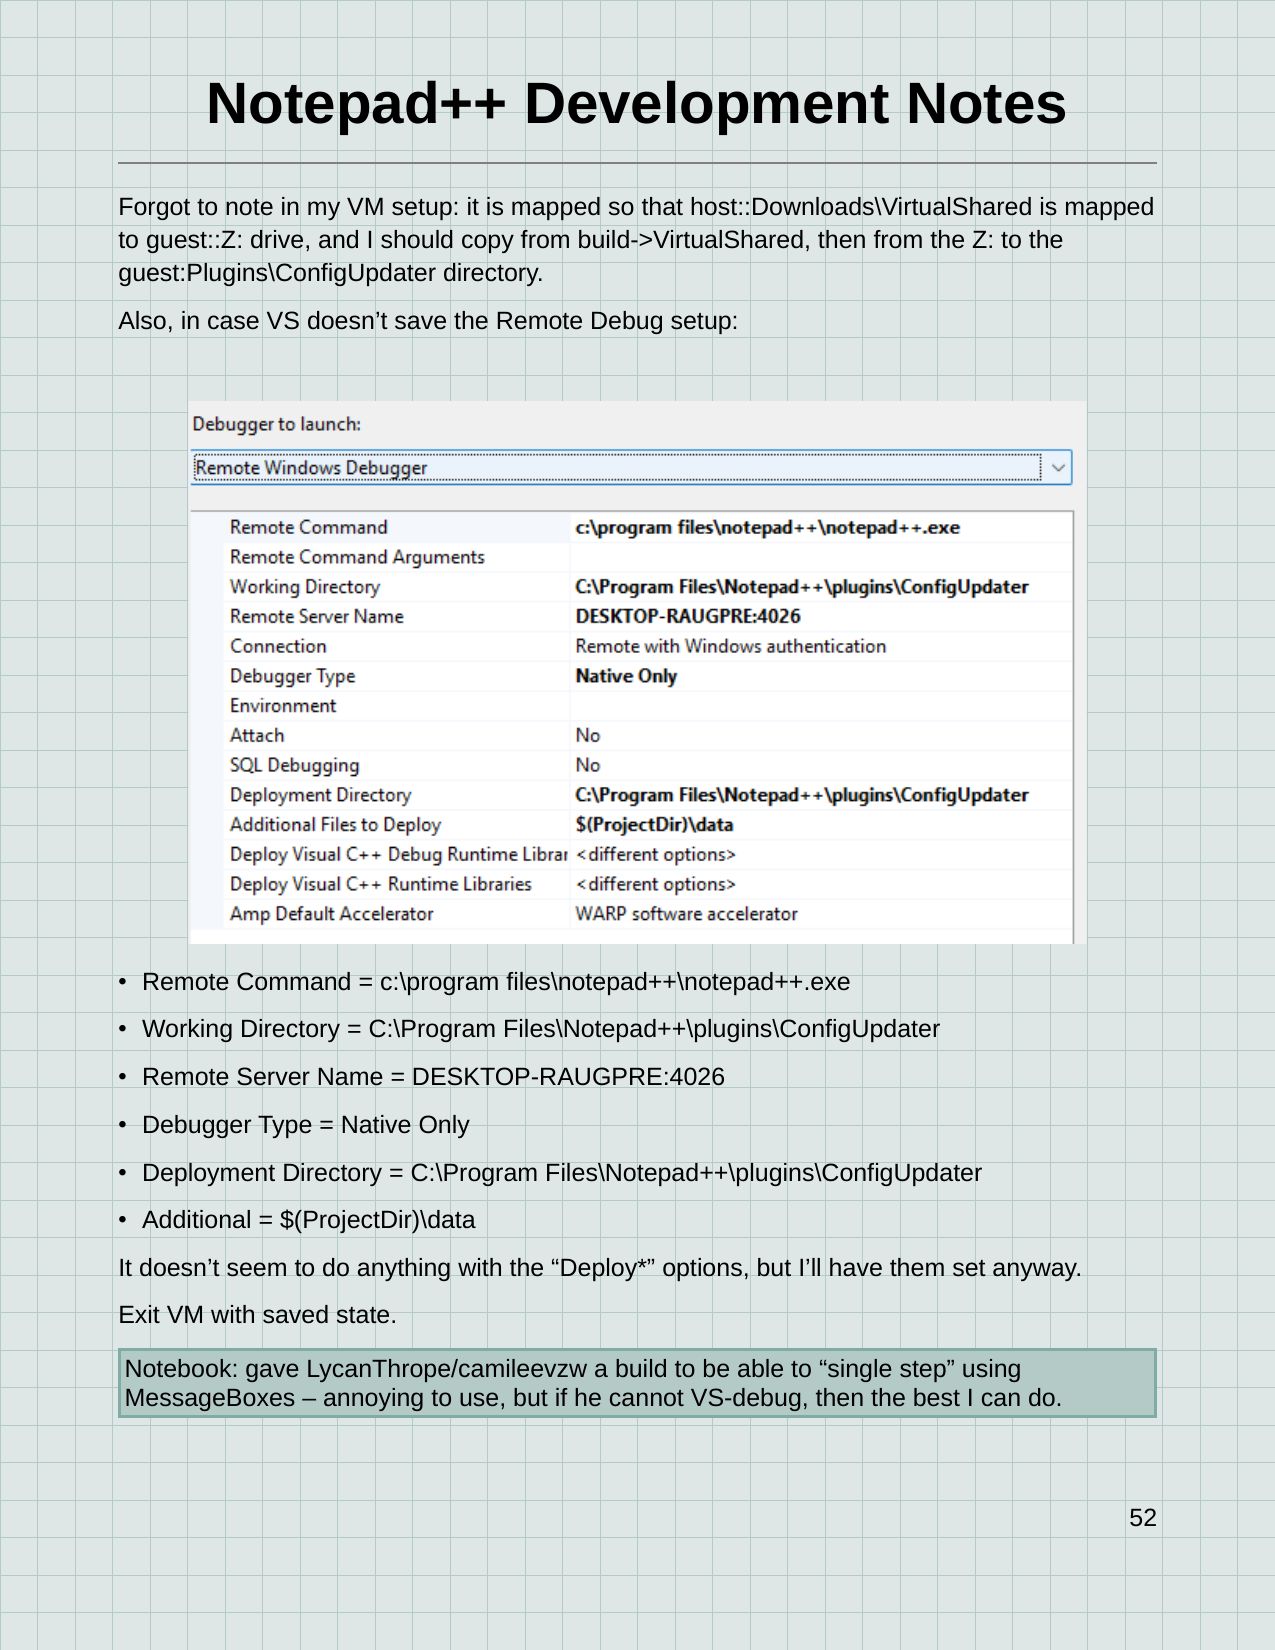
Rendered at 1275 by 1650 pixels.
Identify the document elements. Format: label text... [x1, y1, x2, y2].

text Exit VM with saved state. [118, 1301, 1157, 1329]
text Forgot to note in my VM setup: it is mapped so that host::Downloads\VirtualShared is mapped to guest::Z: drive, and I should copy from build->VirtualShared, then from the Z: to the guest:Plugins\ConfigUpdater directory. [118, 192, 1157, 287]
text Notebook: gave LycanThrope/camileevzw a build to be able to “single step” using MessageBoxes – annoying to use, but if he cannot VS-debug, then the best I can do. [121, 1351, 1154, 1415]
list Working Directory = C:\Program Files\Notepad++\plugins\ConfigUpdater [118, 1014, 1157, 1043]
list Additional = $(ProjectDir)\data [118, 1205, 1157, 1234]
text It doesn’t seem to do anything with the “Deploy*” options, but I’ll have them set anyway. [118, 1253, 1157, 1282]
list Debugger Type = Native Only [118, 1110, 1157, 1139]
list Remote Server Name = DESKTOP-RAUGPRE:4026 [118, 1062, 1157, 1091]
picture [188, 401, 1087, 944]
text Also, in case VS doesn’t save the Remote Debug setup: [118, 306, 1157, 335]
list Deployment Directory = C:\Program Files\Notepad++\plugins\ConfigUpdater [118, 1157, 1157, 1186]
list Remote Command = c:\program files\notepad++\notepad++.exe [118, 944, 1157, 996]
